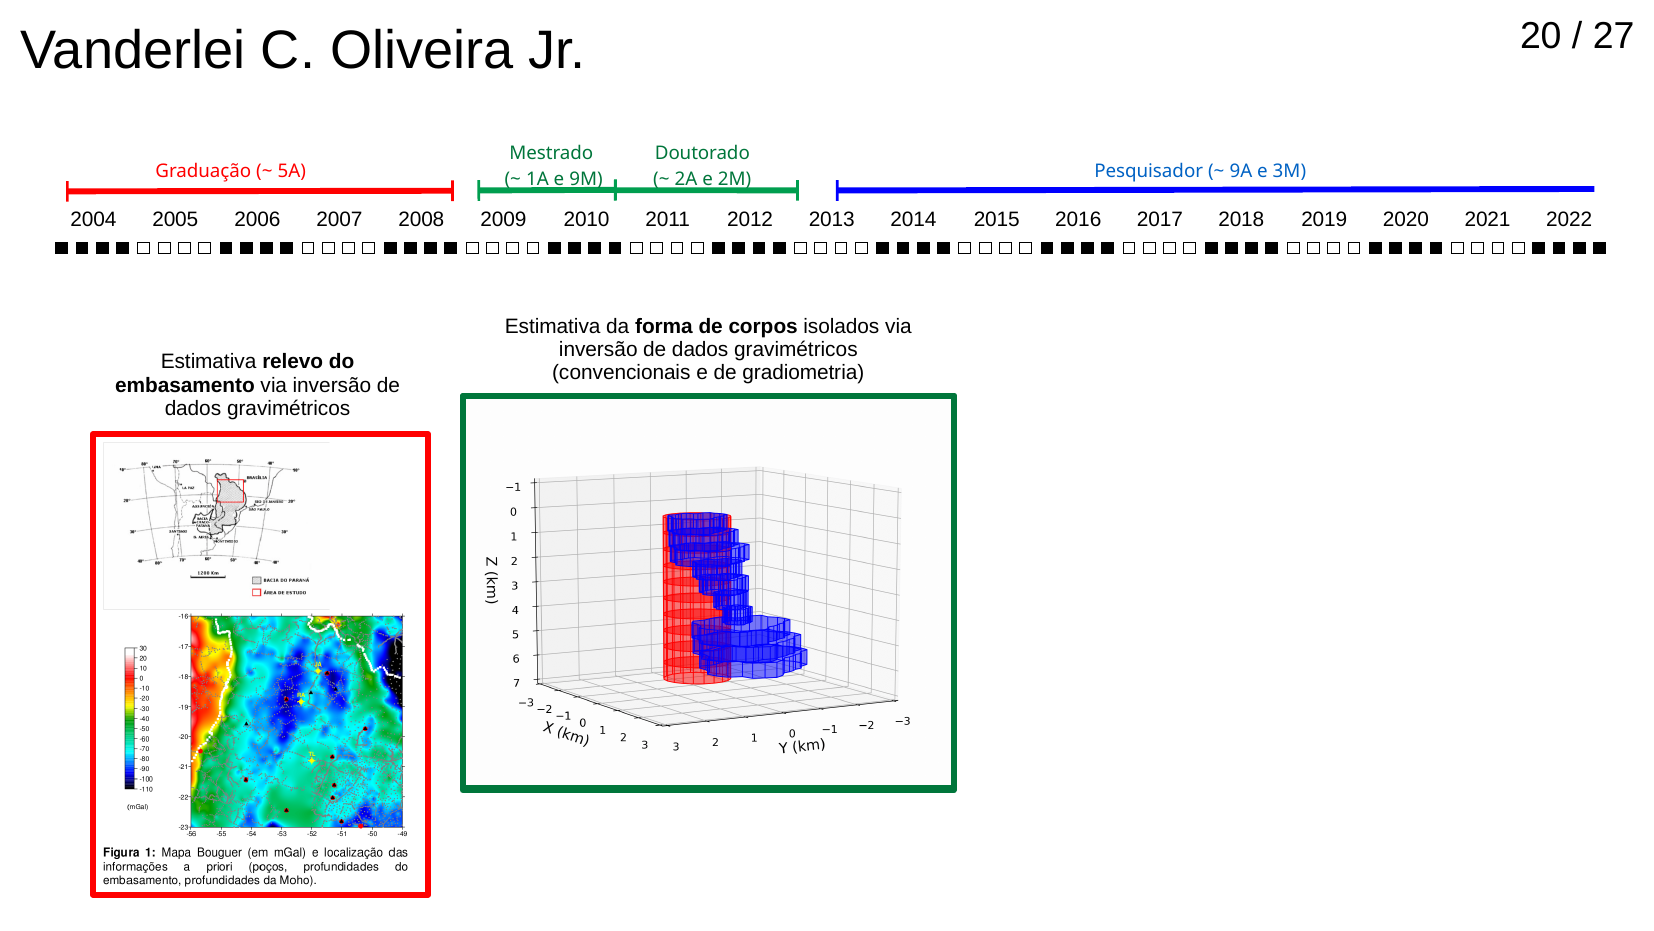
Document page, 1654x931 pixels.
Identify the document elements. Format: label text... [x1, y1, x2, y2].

picture [466, 399, 951, 785]
text_box [1512, 242, 1525, 254]
text_box [1123, 242, 1135, 254]
text_box [548, 242, 561, 254]
text_box [1143, 242, 1156, 254]
text_box 2018 [1203, 200, 1280, 239]
text_box [958, 242, 971, 254]
text_box 2016 [1040, 200, 1117, 239]
text_box [506, 242, 519, 254]
text_box Estimativa da forma de corpos isolados via inversão de dados gravimétricos (convencionais e de gradiometria) [490, 307, 951, 393]
text_box [1307, 242, 1320, 254]
text_box [732, 242, 745, 254]
text_box [158, 242, 171, 254]
text_box 2006 [219, 200, 296, 239]
text_box [650, 242, 663, 254]
text_box [1492, 242, 1504, 254]
text_box [1369, 242, 1382, 254]
text_box [1348, 242, 1360, 254]
text_box [220, 242, 232, 254]
text_box [794, 242, 807, 254]
text_box [444, 242, 457, 254]
text_box [1101, 242, 1114, 254]
text_box Mestrado (~ 1A e 9M) [489, 132, 621, 179]
text_box [527, 242, 539, 254]
text_box [240, 242, 253, 254]
text_box 2013 [793, 200, 870, 239]
text_box [999, 242, 1012, 254]
text_box [835, 242, 847, 254]
text_box [609, 242, 621, 254]
text_box 2009 [465, 200, 542, 239]
text_box [876, 242, 889, 254]
text_box [322, 242, 335, 254]
text_box [773, 242, 786, 254]
text_box 2007 [301, 200, 378, 239]
text_box 2004 [55, 200, 132, 239]
text_box [362, 242, 375, 254]
text_box Doutorado (~ 2A e 2M) [638, 132, 813, 189]
text_box [1471, 242, 1484, 254]
text_box [466, 242, 479, 254]
text_box [178, 242, 191, 254]
text_box [1287, 242, 1300, 254]
text_box [1327, 242, 1340, 254]
text_box [671, 242, 683, 254]
text_box [1245, 242, 1258, 254]
text_box [1183, 242, 1196, 254]
text_box <number> / 27 [1375, 0, 1654, 71]
text_box 2022 [1531, 200, 1608, 239]
text_box [260, 242, 273, 254]
text_box 2015 [958, 200, 1035, 239]
text_box [979, 242, 992, 254]
text_box [137, 242, 150, 254]
text_box [814, 242, 827, 254]
text_box [1225, 242, 1238, 254]
text_box 2010 [548, 200, 625, 239]
text_box [897, 242, 909, 254]
text_box [1041, 242, 1053, 254]
text_box [1019, 242, 1032, 254]
text_box [486, 242, 499, 254]
text_box 2020 [1368, 200, 1444, 239]
text_box Pesquisador (~ 9A e 3M) [1079, 150, 1336, 188]
text_box Vanderlei C. Oliveira Jr. [5, 11, 615, 89]
text_box [384, 242, 397, 254]
text_box 2012 [712, 200, 788, 239]
text_box [1451, 242, 1464, 254]
text_box [1593, 242, 1606, 254]
text_box [302, 242, 314, 254]
text_box [1389, 242, 1402, 254]
text_box [1061, 242, 1074, 254]
text_box [76, 242, 88, 254]
text_box [691, 242, 704, 254]
text_box [96, 242, 109, 254]
text_box 2014 [875, 200, 952, 239]
text_box [342, 242, 355, 254]
text_box [1081, 242, 1094, 254]
text_box [937, 242, 950, 254]
text_box [1265, 242, 1278, 254]
text_box [1163, 242, 1176, 254]
text_box [753, 242, 765, 254]
text_box Estimativa relevo do embasamento via inversão de dados gravimétricos [100, 342, 443, 428]
text_box [917, 242, 930, 254]
text_box [55, 242, 68, 254]
text_box [855, 242, 868, 254]
picture [95, 437, 426, 892]
text_box [1409, 242, 1422, 254]
text_box [1205, 242, 1218, 254]
text_box [198, 242, 211, 254]
text_box 2017 [1122, 200, 1198, 239]
text_box 2011 [630, 200, 707, 239]
text_box [588, 242, 601, 254]
text_box [424, 242, 437, 254]
text_box [630, 242, 643, 254]
text_box [404, 242, 417, 254]
text_box 2021 [1449, 200, 1526, 239]
text_box 2005 [137, 200, 214, 239]
text_box [1532, 242, 1545, 254]
text_box 2008 [383, 200, 460, 239]
text_box Graduação (~ 5A) [140, 150, 326, 188]
text_box [280, 242, 293, 254]
text_box [568, 242, 581, 254]
text_box [116, 242, 129, 254]
text_box [712, 242, 725, 254]
text_box 2019 [1286, 200, 1363, 239]
text_box [1573, 242, 1586, 254]
text_box [1430, 242, 1442, 254]
text_box [1553, 242, 1565, 254]
